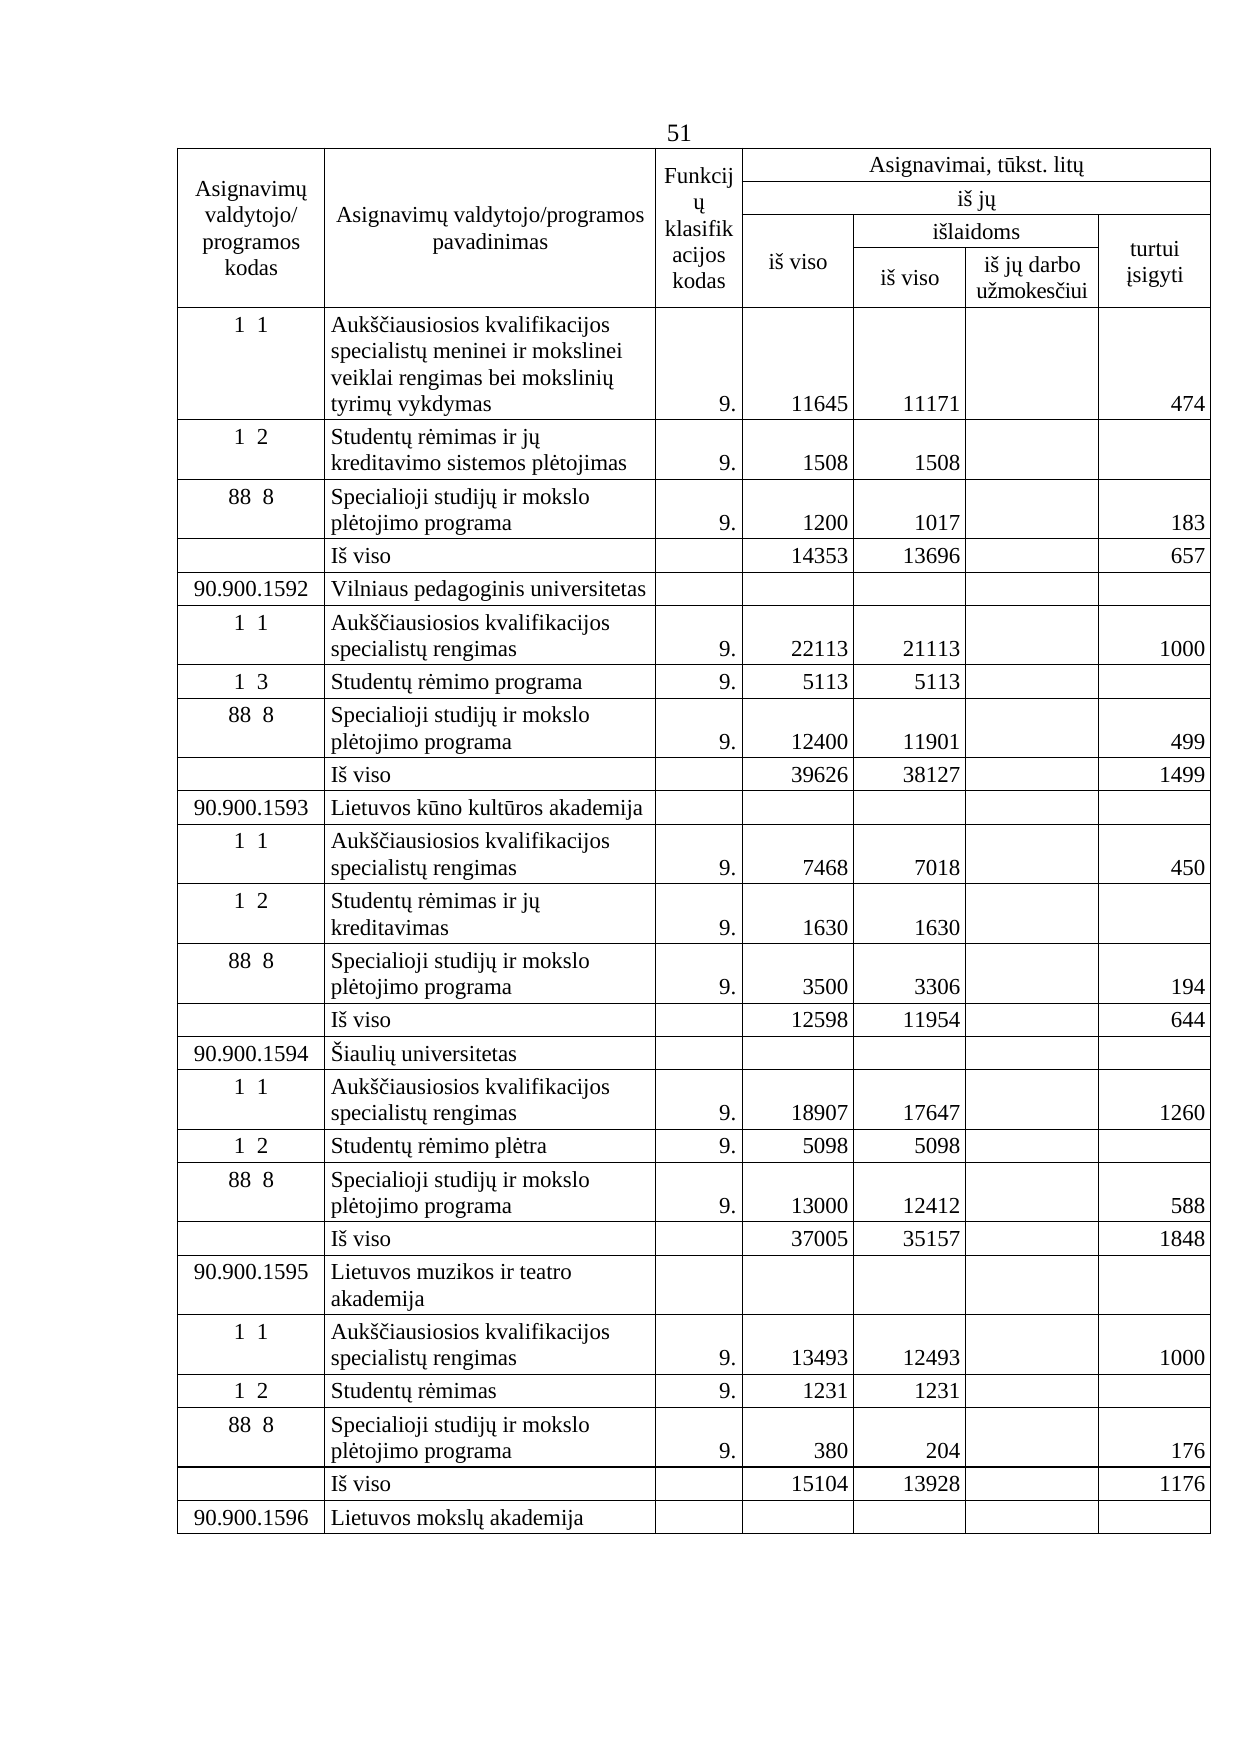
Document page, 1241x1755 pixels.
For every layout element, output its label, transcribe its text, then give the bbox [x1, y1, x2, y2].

table_cell Šiaulių universitetas [325, 1037, 655, 1069]
table_cell 13493 [743, 1315, 853, 1374]
table_cell 657 [1099, 539, 1210, 572]
table_cell [854, 573, 965, 605]
table_cell 90.900.1593 [178, 791, 324, 824]
table_cell 39626 [743, 758, 853, 790]
table_cell Iš viso [325, 1468, 655, 1500]
table_cell [854, 1037, 965, 1069]
table_cell 22113 [743, 606, 853, 664]
table_cell 38127 [854, 758, 965, 790]
table_cell [854, 1256, 965, 1314]
table_cell [966, 758, 1098, 790]
table_cell 9. [656, 480, 742, 538]
table_cell 176 [1099, 1408, 1210, 1466]
table_cell 9. [656, 699, 742, 757]
table_cell [854, 791, 965, 824]
table_cell 9. [656, 420, 742, 479]
table_cell 1499 [1099, 758, 1210, 790]
table_cell 204 [854, 1408, 965, 1466]
table_cell 11901 [854, 699, 965, 757]
table_cell 1508 [743, 420, 853, 479]
table_cell 9. [656, 1315, 742, 1374]
table_cell 1630 [854, 884, 965, 943]
table_cell Aukščiausiosios kvalifikacijos specialistų rengimas [325, 1315, 655, 1374]
table_cell 1017 [854, 480, 965, 538]
table_cell [1099, 791, 1210, 824]
table_cell Specialioji studijų ir mokslo plėtojimo programa [325, 944, 655, 1002]
table_cell Aukščiausiosios kvalifikacijos specialistų rengimas [325, 606, 655, 664]
table_cell 1 2 [178, 1375, 324, 1407]
table_cell Aukščiausiosios kvalifikacijos specialistų rengimas [325, 825, 655, 883]
table_cell 194 [1099, 944, 1210, 1002]
table_cell Iš viso [325, 1222, 655, 1254]
table_cell turtui įsigyti [1099, 215, 1210, 307]
table_cell [966, 1375, 1098, 1407]
table_cell [743, 1256, 853, 1314]
table_cell 90.900.1594 [178, 1037, 324, 1069]
table_cell [178, 1468, 324, 1500]
table_cell [656, 539, 742, 572]
table_cell išlaidoms [854, 215, 1098, 247]
table_cell 1 1 [178, 1315, 324, 1374]
table_cell [743, 573, 853, 605]
table_cell 90.900.1596 [178, 1501, 324, 1533]
table_cell 1630 [743, 884, 853, 943]
table_cell Specialioji studijų ir mokslo plėtojimo programa [325, 699, 655, 757]
table_cell [966, 480, 1098, 538]
table_cell [656, 791, 742, 824]
table_cell [743, 1037, 853, 1069]
table_cell 1 1 [178, 1070, 324, 1128]
table_cell 11171 [854, 308, 965, 419]
table_cell 450 [1099, 825, 1210, 883]
table_cell [966, 1163, 1098, 1221]
table_cell [656, 1468, 742, 1500]
table_cell [178, 539, 324, 572]
table_cell 1 2 [178, 1130, 324, 1162]
table_cell Iš viso [325, 539, 655, 572]
table_cell 7018 [854, 825, 965, 883]
table_cell [178, 758, 324, 790]
table_cell [966, 573, 1098, 605]
table_cell 1 1 [178, 308, 324, 419]
table_cell 1508 [854, 420, 965, 479]
table_cell [966, 1130, 1098, 1162]
table_cell 588 [1099, 1163, 1210, 1221]
table_cell Studentų rėmimas [325, 1375, 655, 1407]
table_cell 9. [656, 1408, 742, 1466]
table_cell 1 2 [178, 884, 324, 943]
table_cell 499 [1099, 699, 1210, 757]
table_cell Vilniaus pedagoginis universitetas [325, 573, 655, 605]
table_cell [966, 1315, 1098, 1374]
table_cell 1231 [854, 1375, 965, 1407]
table_cell 1260 [1099, 1070, 1210, 1128]
table_cell 1 1 [178, 825, 324, 883]
table_cell [966, 1256, 1098, 1314]
table_cell [966, 944, 1098, 1002]
table_cell 14353 [743, 539, 853, 572]
table_cell [743, 791, 853, 824]
table_cell [178, 1004, 324, 1036]
table_cell [656, 1256, 742, 1314]
table_cell [1099, 1375, 1210, 1407]
table_cell [1099, 573, 1210, 605]
table_cell 9. [656, 884, 742, 943]
table_cell 13928 [854, 1468, 965, 1500]
table_cell 11645 [743, 308, 853, 419]
table_cell 3500 [743, 944, 853, 1002]
table_cell [656, 1037, 742, 1069]
table_cell [966, 1468, 1098, 1500]
table_cell 183 [1099, 480, 1210, 538]
table_cell Specialioji studijų ir mokslo plėtojimo programa [325, 1408, 655, 1466]
table_cell 1000 [1099, 1315, 1210, 1374]
table_cell 90.900.1595 [178, 1256, 324, 1314]
table_cell 88 8 [178, 699, 324, 757]
table_cell 15104 [743, 1468, 853, 1500]
table_cell 1176 [1099, 1468, 1210, 1500]
table_cell 13696 [854, 539, 965, 572]
table_cell [966, 539, 1098, 572]
table_cell 5113 [743, 665, 853, 698]
table_cell 11954 [854, 1004, 965, 1036]
table_cell [1099, 1130, 1210, 1162]
table_cell [656, 758, 742, 790]
table_cell 88 8 [178, 1408, 324, 1466]
table_cell 17647 [854, 1070, 965, 1128]
table_cell [966, 606, 1098, 664]
table_cell 9. [656, 1130, 742, 1162]
table_cell 644 [1099, 1004, 1210, 1036]
table_cell 5098 [743, 1130, 853, 1162]
table_cell 9. [656, 606, 742, 664]
table_cell [966, 1222, 1098, 1254]
table_cell Lietuvos mokslų akademija [325, 1501, 655, 1533]
table_cell 5098 [854, 1130, 965, 1162]
table_cell [1099, 1501, 1210, 1533]
table_cell 1231 [743, 1375, 853, 1407]
table_header Asignavimų valdytojo/programos pavadinimas [325, 149, 655, 307]
table_cell [966, 825, 1098, 883]
table_cell 12493 [854, 1315, 965, 1374]
table_cell 9. [656, 1070, 742, 1128]
table_cell [656, 1501, 742, 1533]
table_cell Specialioji studijų ir mokslo plėtojimo programa [325, 480, 655, 538]
table_cell 18907 [743, 1070, 853, 1128]
table_cell 9. [656, 308, 742, 419]
table_cell [1099, 665, 1210, 698]
table_cell 1 1 [178, 606, 324, 664]
table_cell Aukščiausiosios kvalifikacijos specialistų rengimas [325, 1070, 655, 1128]
table_cell [966, 884, 1098, 943]
table_cell [966, 791, 1098, 824]
table_cell 9. [656, 1163, 742, 1221]
table_cell Iš viso [325, 758, 655, 790]
table_cell 7468 [743, 825, 853, 883]
table_cell 12412 [854, 1163, 965, 1221]
table_cell 12598 [743, 1004, 853, 1036]
table_cell iš viso [743, 215, 853, 307]
table_cell [854, 1501, 965, 1533]
table_cell 1 3 [178, 665, 324, 698]
table_cell [966, 1037, 1098, 1069]
table_cell Studentų rėmimas ir jų kreditavimas [325, 884, 655, 943]
table_cell Aukščiausiosios kvalifikacijos specialistų meninei ir mokslinei veiklai rengimas bei mokslinių tyrimų vykdymas [325, 308, 655, 419]
table_header Funkcijų klasifikacijos kodas [656, 149, 742, 307]
table_cell 1848 [1099, 1222, 1210, 1254]
table_cell Studentų rėmimo programa [325, 665, 655, 698]
table_cell [656, 1222, 742, 1254]
table_cell Lietuvos kūno kultūros akademija [325, 791, 655, 824]
table_cell [966, 1501, 1098, 1533]
table_cell [1099, 884, 1210, 943]
table_cell 9. [656, 1375, 742, 1407]
table_header Asignavimai, tūkst. litų [743, 149, 1210, 181]
table_cell [966, 308, 1098, 419]
table_cell 1 2 [178, 420, 324, 479]
table_cell 12400 [743, 699, 853, 757]
table_cell 21113 [854, 606, 965, 664]
table_cell 88 8 [178, 944, 324, 1002]
table_cell 88 8 [178, 480, 324, 538]
table_cell 3306 [854, 944, 965, 1002]
table_cell 9. [656, 825, 742, 883]
table_cell [966, 1408, 1098, 1466]
table_cell 1200 [743, 480, 853, 538]
table_cell 380 [743, 1408, 853, 1466]
table_cell 5113 [854, 665, 965, 698]
table_cell Studentų rėmimas ir jų kreditavimo sistemos plėtojimas [325, 420, 655, 479]
table_cell [1099, 1256, 1210, 1314]
table_cell iš jų [743, 182, 1210, 214]
table_cell 9. [656, 944, 742, 1002]
table_cell [1099, 420, 1210, 479]
table_cell [656, 573, 742, 605]
table_cell [966, 665, 1098, 698]
table_cell 90.900.1592 [178, 573, 324, 605]
table_cell [656, 1004, 742, 1036]
table_cell 9. [656, 665, 742, 698]
table_cell 35157 [854, 1222, 965, 1254]
table_cell [966, 420, 1098, 479]
table_cell 1000 [1099, 606, 1210, 664]
table_cell [1099, 1037, 1210, 1069]
table_cell [966, 699, 1098, 757]
table_cell Specialioji studijų ir mokslo plėtojimo programa [325, 1163, 655, 1221]
table_cell 88 8 [178, 1163, 324, 1221]
table_cell 474 [1099, 308, 1210, 419]
table_header Asignavimų valdytojo/ programos kodas [178, 149, 324, 307]
table_cell iš jų darbo užmokesčiui [966, 248, 1098, 307]
table_cell Iš viso [325, 1004, 655, 1036]
table_cell [966, 1004, 1098, 1036]
table_cell iš viso [854, 248, 965, 307]
table_cell 13000 [743, 1163, 853, 1221]
table_cell Studentų rėmimo plėtra [325, 1130, 655, 1162]
table_cell Lietuvos muzikos ir teatro akademija [325, 1256, 655, 1314]
table_cell 37005 [743, 1222, 853, 1254]
table_cell [743, 1501, 853, 1533]
table_cell [178, 1222, 324, 1254]
table_cell [966, 1070, 1098, 1128]
